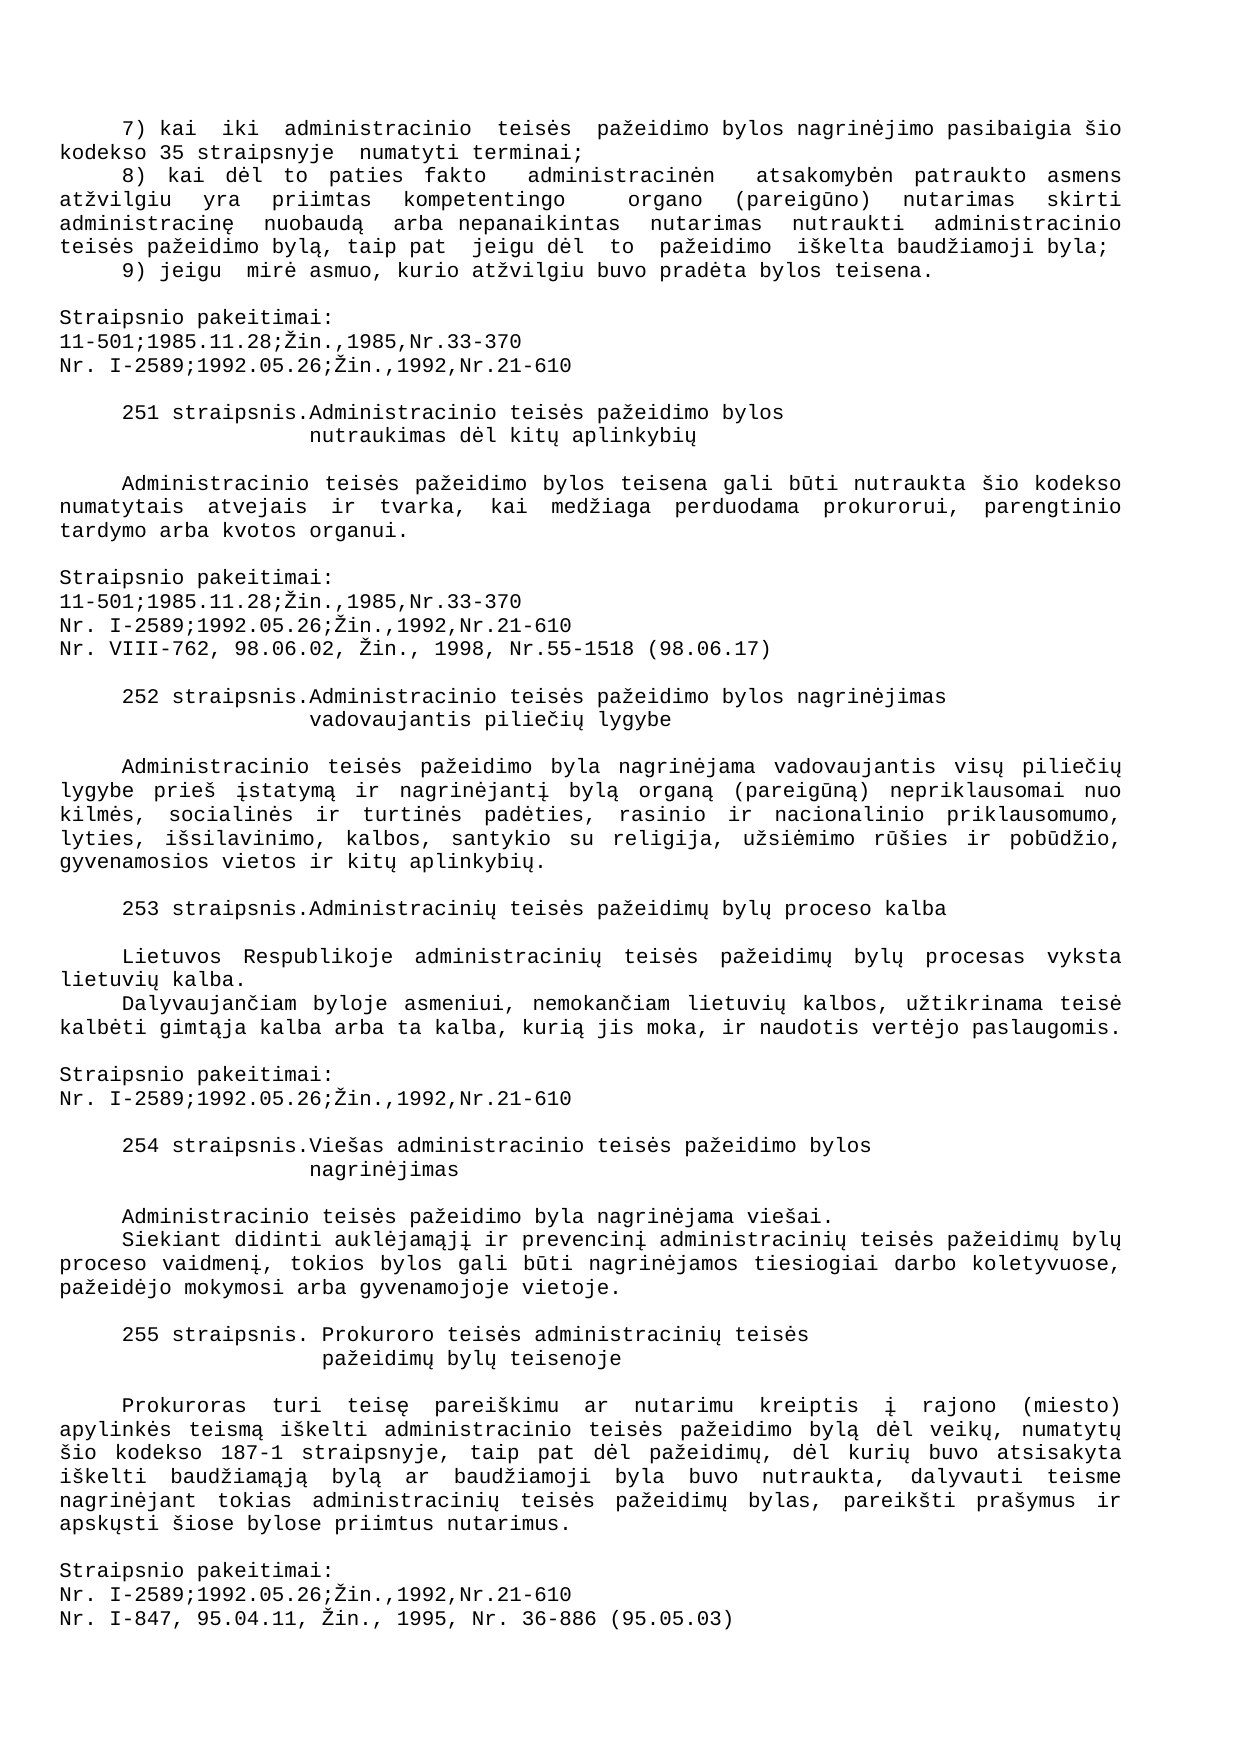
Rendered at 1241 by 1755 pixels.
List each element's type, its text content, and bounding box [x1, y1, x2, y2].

text Straipsnio pakeitimai: [59, 1064, 1122, 1088]
text 253 straipsnis.Administracinių teisės pažeidimų bylų proceso kalba [59, 898, 1122, 922]
text pažeidimų bylų teisenoje [59, 1348, 1122, 1371]
text 9) jeigu mirė asmuo, kurio atžvilgiu buvo pradėta bylos teisena. [59, 260, 1122, 284]
text Administracinio teisės pažeidimo byla nagrinėjama viešai. [59, 1206, 1122, 1229]
text 11-501;1985.11.28;Žin.,1985,Nr.33-370 [59, 331, 1122, 354]
text Nr. VIII-762, 98.06.02, Žin., 1998, Nr.55-1518 (98.06.17) [59, 638, 1122, 662]
text Prokuroras turi teisę pareiškimu ar nutarimu kreiptis į rajono (miesto) apylinkės teismą iškelti administracinio teisės pažeidimo bylą dėl veikų, numatytų šio kodekso 187-1 straipsnyje, taip pat dėl pažeidimų, dėl kurių buvo atsisakyta iškelti baudžiamąją bylą ar baudžiamoji byla buvo nutraukta, dalyvauti teisme nagrinėjant tokias administracinių teisės pažeidimų bylas, pareikšti prašymus ir apskųsti šiose bylose priimtus nutarimus. [59, 1395, 1122, 1537]
text 11-501;1985.11.28;Žin.,1985,Nr.33-370 [59, 591, 1122, 615]
text Nr. I-2589;1992.05.26;Žin.,1992,Nr.21-610 [59, 354, 1122, 378]
text Straipsnio pakeitimai: [59, 1561, 1122, 1584]
text 8) kai dėl to paties fakto administracinėn atsakomybėn patraukto asmens atžvilgiu yra priimtas kompetentingo organo (pareigūno) nutarimas skirti administracinę nuobaudą arba nepanaikintas nutarimas nutraukti administracinio teisės pažeidimo bylą, taip pat jeigu dėl to pažeidimo iškelta baudžiamoji byla; [59, 165, 1122, 260]
text Straipsnio pakeitimai: [59, 307, 1122, 331]
text Straipsnio pakeitimai: [59, 567, 1122, 591]
text Nr. I-2589;1992.05.26;Žin.,1992,Nr.21-610 [59, 1584, 1122, 1608]
text Nr. I-847, 95.04.11, Žin., 1995, Nr. 36-886 (95.05.03) [59, 1608, 1122, 1631]
text Dalyvaujančiam byloje asmeniui, nemokančiam lietuvių kalbos, užtikrinama teisė kalbėti gimtąja kalba arba ta kalba, kurią jis moka, ir naudotis vertėjo paslaugomis. [59, 993, 1122, 1040]
text 254 straipsnis.Viešas administracinio teisės pažeidimo bylos [59, 1135, 1122, 1158]
text Administracinio teisės pažeidimo bylos teisena gali būti nutraukta šio kodekso numatytais atvejais ir tvarka, kai medžiaga perduodama prokurorui, parengtinio tardymo arba kvotos organui. [59, 473, 1122, 544]
text 7) kai iki administracinio teisės pažeidimo bylos nagrinėjimo pasibaigia šio kodekso 35 straipsnyje numatyti terminai; [59, 118, 1122, 165]
text nutraukimas dėl kitų aplinkybių [59, 426, 1122, 449]
text vadovaujantis piliečių lygybe [59, 709, 1122, 733]
text Nr. I-2589;1992.05.26;Žin.,1992,Nr.21-610 [59, 615, 1122, 638]
text Lietuvos Respublikoje administracinių teisės pažeidimų bylų procesas vyksta lietuvių kalba. [59, 946, 1122, 993]
text Administracinio teisės pažeidimo byla nagrinėjama vadovaujantis visų piliečių lygybe prieš įstatymą ir nagrinėjantį bylą organą (pareigūną) nepriklausomai nuo kilmės, socialinės ir turtinės padėties, rasinio ir nacionalinio priklausomumo, lyties, išsilavinimo, kalbos, santykio su religija, užsiėmimo rūšies ir pobūdžio, gyvenamosios vietos ir kitų aplinkybių. [59, 757, 1122, 875]
text 251 straipsnis.Administracinio teisės pažeidimo bylos [59, 402, 1122, 426]
text Nr. I-2589;1992.05.26;Žin.,1992,Nr.21-610 [59, 1088, 1122, 1111]
text Siekiant didinti auklėjamąjį ir prevencinį administracinių teisės pažeidimų bylų proceso vaidmenį, tokios bylos gali būti nagrinėjamos tiesiogiai darbo koletyvuose, pažeidėjo mokymosi arba gyvenamojoje vietoje. [59, 1229, 1122, 1300]
text 252 straipsnis.Administracinio teisės pažeidimo bylos nagrinėjimas [59, 686, 1122, 709]
text 255 straipsnis. Prokuroro teisės administracinių teisės [59, 1324, 1122, 1348]
text nagrinėjimas [59, 1158, 1122, 1182]
